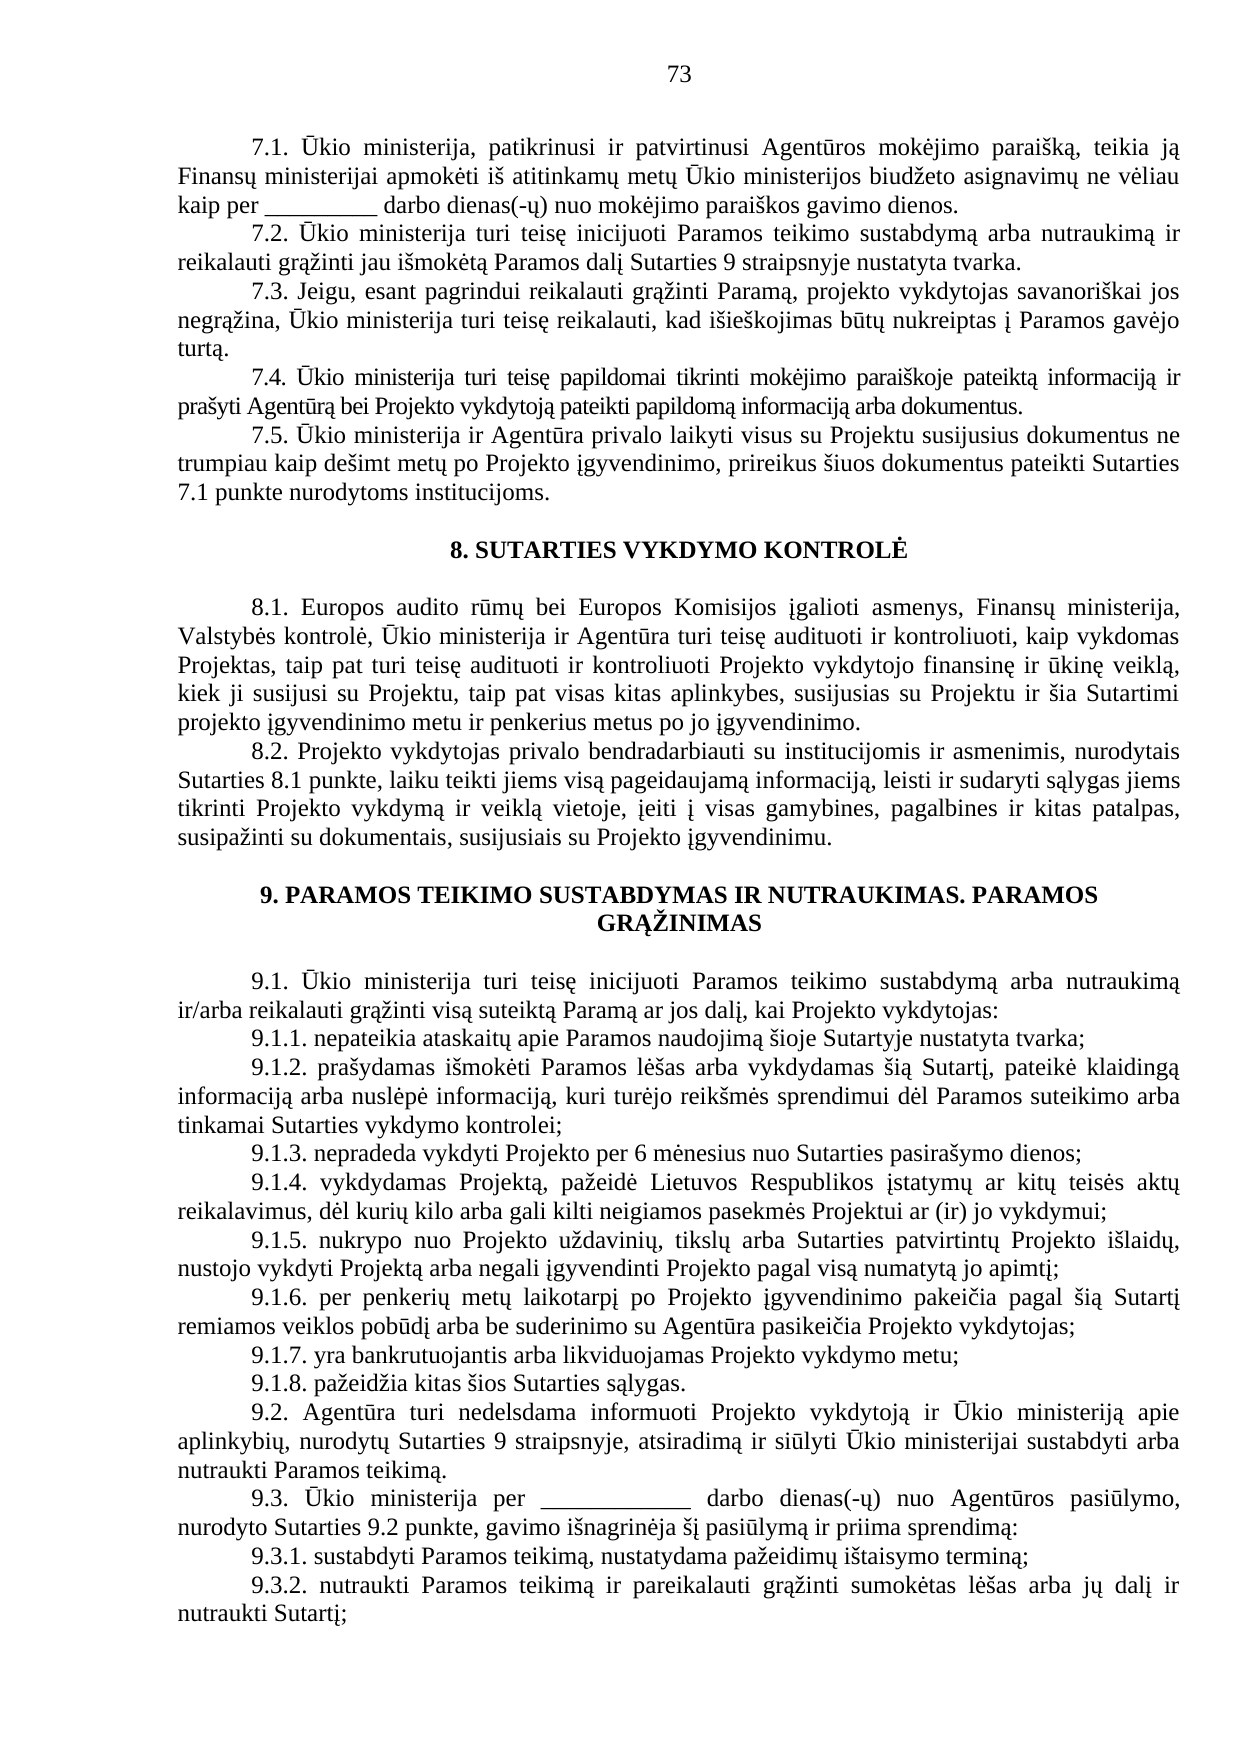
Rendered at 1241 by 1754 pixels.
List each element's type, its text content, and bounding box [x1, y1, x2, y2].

text 7.4. Ūkio ministerija turi teisę papildomai tikrinti mokėjimo paraiškoje pateiktą informaciją ir prašyti Agentūrą bei Projekto vykdytoją pateikti papildomą informaciją arba dokumentus. [177, 362, 1181, 420]
text 9.2. Agentūra turi nedelsdama informuoti Projekto vykdytoją ir Ūkio ministeriją apie aplinkybių, nurodytų Sutarties 9 straipsnyje, atsiradimą ir siūlyti Ūkio ministerijai sustabdyti arba nutraukti Paramos teikimą. [177, 1397, 1181, 1483]
text 9.1.7. yra bankrutuojantis arba likviduojamas Projekto vykdymo metu; [177, 1340, 1181, 1368]
text 9.3. Ūkio ministerija per ____________ darbo dienas(-ų) nuo Agentūros pasiūlymo, nurodyto Sutarties 9.2 punkte, gavimo išnagrinėja šį pasiūlymą ir priima sprendimą: [177, 1483, 1181, 1541]
text 9.1.5. nukrypo nuo Projekto uždavinių, tikslų arba Sutarties patvirtintų Projekto išlaidų, nustojo vykdyti Projektą arba negali įgyvendinti Projekto pagal visą numatytą jo apimtį; [177, 1225, 1181, 1282]
text 9.1.4. vykdydamas Projektą, pažeidė Lietuvos Respublikos įstatymų ar kitų teisės aktų reikalavimus, dėl kurių kilo arba gali kilti neigiamos pasekmės Projektui ar (ir) jo vykdymui; [177, 1167, 1181, 1225]
text 9.1.2. prašydamas išmokėti Paramos lėšas arba vykdydamas šią Sutartį, pateikė klaidingą informaciją arba nuslėpė informaciją, kuri turėjo reikšmės sprendimui dėl Paramos suteikimo arba tinkamai Sutarties vykdymo kontrolei; [177, 1052, 1181, 1138]
text 9. PARAMOS TEIKIMO SUSTABDYMAS IR NUTRAUKIMAS. PARAMOS GRĄŽINIMAS [177, 880, 1181, 937]
text 7.3. Jeigu, esant pagrindui reikalauti grąžinti Paramą, projekto vykdytojas savanoriškai jos negrąžina, Ūkio ministerija turi teisę reikalauti, kad išieškojimas būtų nukreiptas į Paramos gavėjo turtą. [177, 276, 1181, 362]
text 9.1.1. nepateikia ataskaitų apie Paramos naudojimą šioje Sutartyje nustatyta tvarka; [177, 1023, 1181, 1052]
text 9.3.1. sustabdyti Paramos teikimą, nustatydama pažeidimų ištaisymo terminą; [177, 1541, 1181, 1570]
text 8.1. Europos audito rūmų bei Europos Komisijos įgalioti asmenys, Finansų ministerija, Valstybės kontrolė, Ūkio ministerija ir Agentūra turi teisę audituoti ir kontroliuoti, kaip vykdomas Projektas, taip pat turi teisę audituoti ir kontroliuoti Projekto vykdytojo finansinę ir ūkinę veiklą, kiek ji susijusi su Projektu, taip pat visas kitas aplinkybes, susijusias su Projektu ir šia Sutartimi projekto įgyvendinimo metu ir penkerius metus po jo įgyvendinimo. [177, 592, 1181, 736]
text 9.1.3. nepradeda vykdyti Projekto per 6 mėnesius nuo Sutarties pasirašymo dienos; [177, 1138, 1181, 1167]
text 9.1.6. per penkerių metų laikotarpį po Projekto įgyvendinimo pakeičia pagal šią Sutartį remiamos veiklos pobūdį arba be suderinimo su Agentūra pasikeičia Projekto vykdytojas; [177, 1282, 1181, 1340]
text 8. SUTARTIES VYKDYMO KONTROLĖ [177, 535, 1181, 563]
text 7.2. Ūkio ministerija turi teisę inicijuoti Paramos teikimo sustabdymą arba nutraukimą ir reikalauti grąžinti jau išmokėtą Paramos dalį Sutarties 9 straipsnyje nustatyta tvarka. [177, 218, 1181, 276]
text 7.5. Ūkio ministerija ir Agentūra privalo laikyti visus su Projektu susijusius dokumentus ne trumpiau kaip dešimt metų po Projekto įgyvendinimo, prireikus šiuos dokumentus pateikti Sutarties 7.1 punkte nurodytoms institucijoms. [177, 420, 1181, 506]
text 9.1.8. pažeidžia kitas šios Sutarties sąlygas. [177, 1368, 1181, 1397]
text 8.2. Projekto vykdytojas privalo bendradarbiauti su institucijomis ir asmenimis, nurodytais Sutarties 8.1 punkte, laiku teikti jiems visą pageidaujamą informaciją, leisti ir sudaryti sąlygas jiems tikrinti Projekto vykdymą ir veiklą vietoje, įeiti į visas gamybines, pagalbines ir kitas patalpas, susipažinti su dokumentais, susijusiais su Projekto įgyvendinimu. [177, 736, 1181, 851]
text 9.1. Ūkio ministerija turi teisę inicijuoti Paramos teikimo sustabdymą arba nutraukimą ir/arba reikalauti grąžinti visą suteiktą Paramą ar jos dalį, kai Projekto vykdytojas: [177, 966, 1181, 1023]
text 7.1. Ūkio ministerija, patikrinusi ir patvirtinusi Agentūros mokėjimo paraišką, teikia ją Finansų ministerijai apmokėti iš atitinkamų metų Ūkio ministerijos biudžeto asignavimų ne vėliau kaip per _________ darbo dienas(-ų) nuo mokėjimo paraiškos gavimo dienos. [177, 132, 1181, 218]
text 9.3.2. nutraukti Paramos teikimą ir pareikalauti grąžinti sumokėtas lėšas arba jų dalį ir nutraukti Sutartį; [177, 1570, 1181, 1627]
